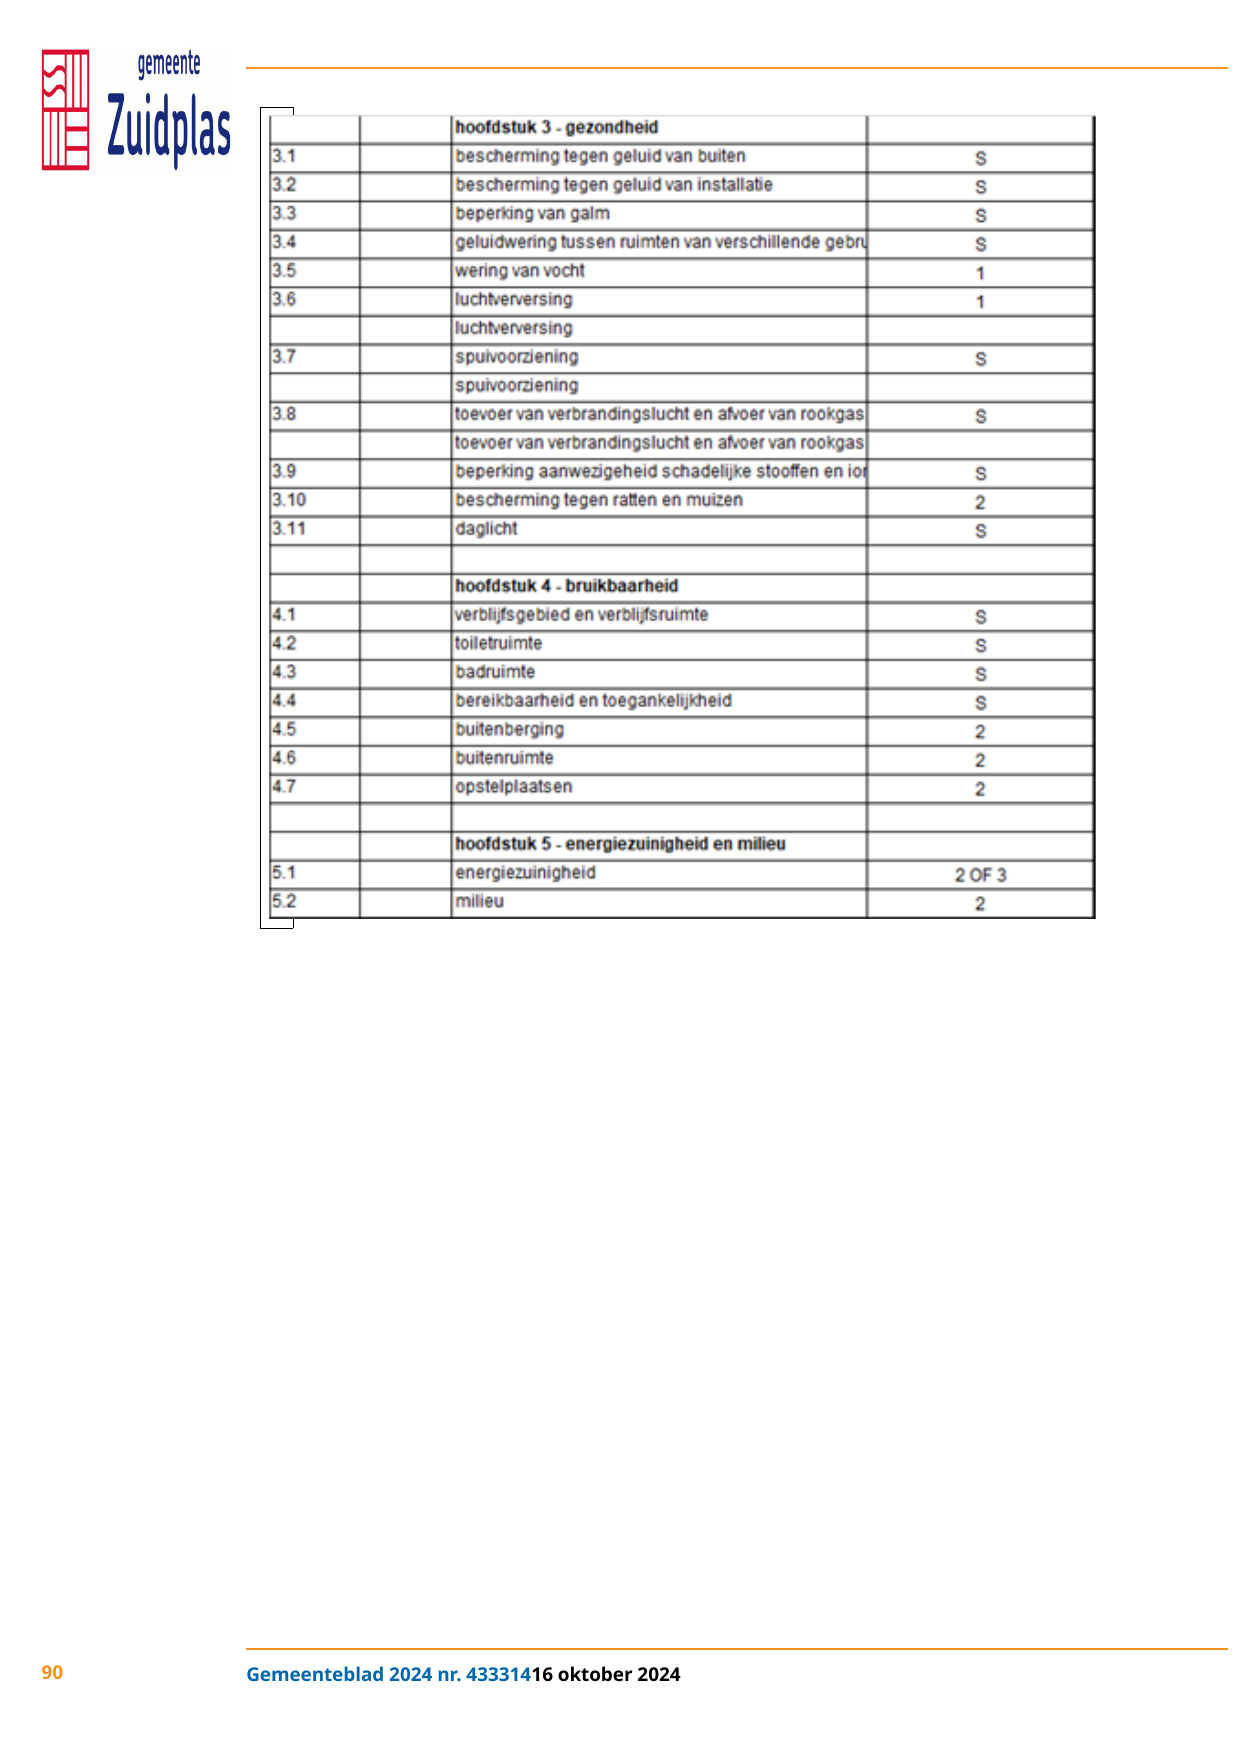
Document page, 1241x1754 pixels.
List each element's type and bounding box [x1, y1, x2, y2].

picture [41, 47, 231, 172]
picture [268, 115, 1096, 919]
